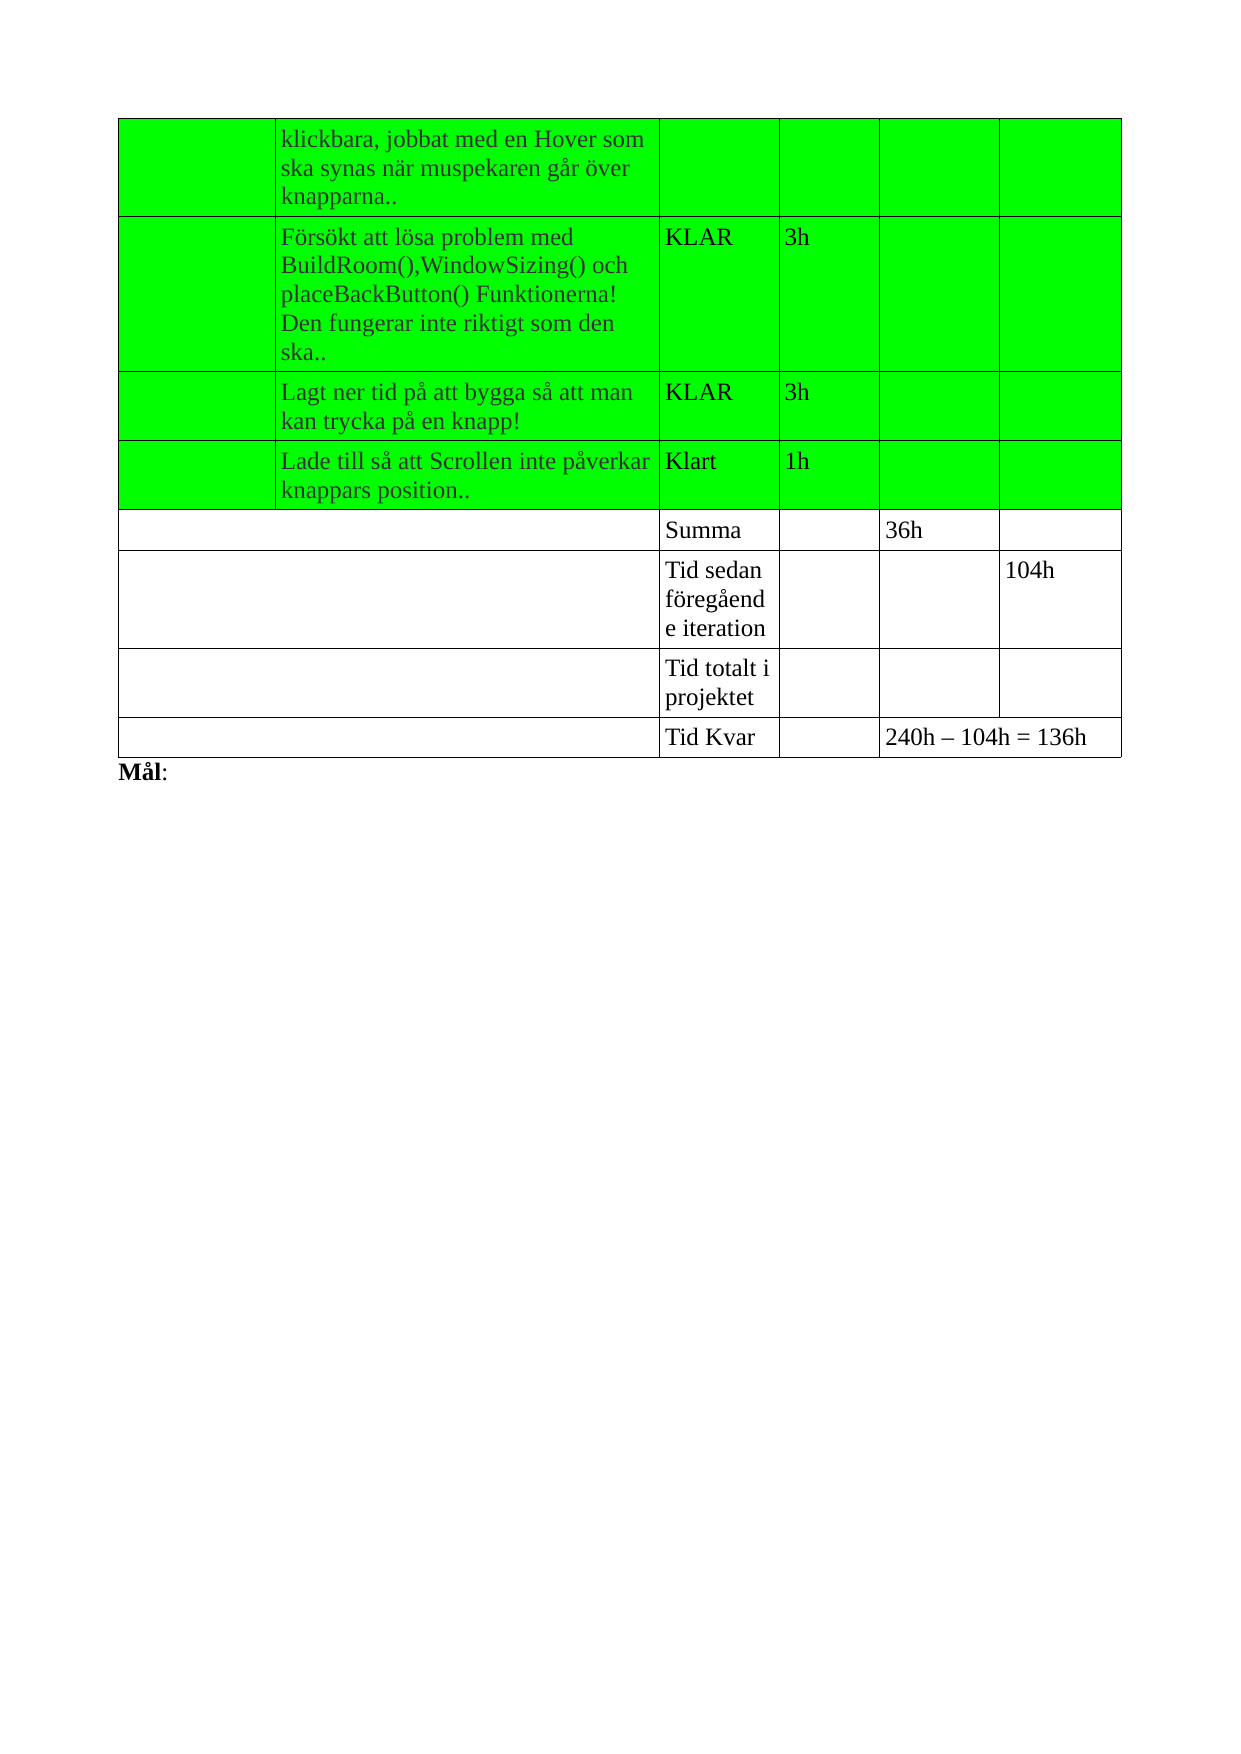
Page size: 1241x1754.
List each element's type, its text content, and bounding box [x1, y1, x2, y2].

table_cell 3h [780, 217, 879, 371]
table_cell [660, 119, 779, 216]
table_cell 36h [880, 510, 999, 550]
table_cell [780, 510, 879, 550]
table_cell 104h [1000, 551, 1121, 647]
table_cell 240h – 104h = 136h [880, 718, 1121, 757]
table_cell [880, 217, 999, 371]
table_cell Tid Kvar [660, 718, 779, 757]
table_cell [1000, 649, 1121, 717]
table_cell [119, 718, 659, 757]
table_cell [780, 718, 879, 757]
table_cell KLAR [660, 217, 779, 371]
table_cell Lade till så att Scrollen inte påverkar knappars position.. [276, 441, 659, 509]
table_cell [119, 372, 275, 440]
table_cell [780, 551, 879, 647]
table_cell [119, 510, 659, 550]
table_cell [119, 119, 275, 216]
table_cell [880, 119, 999, 216]
table_cell [1000, 510, 1121, 550]
table_cell KLAR [660, 372, 779, 440]
table_cell [780, 119, 879, 216]
table_cell Lagt ner tid på att bygga så att man kan trycka på en knapp! [276, 372, 659, 440]
table_cell [780, 649, 879, 717]
table_cell [119, 551, 659, 647]
table_cell [119, 217, 275, 371]
table_cell [1000, 119, 1121, 216]
table_cell 3h [780, 372, 879, 440]
text Mål: [118, 757, 1122, 786]
table_cell Klart [660, 441, 779, 509]
table_cell [1000, 217, 1121, 371]
table_cell Försökt att lösa problem med BuildRoom(),WindowSizing() och placeBackButton() Funktionerna! Den fungerar inte riktigt som den ska.. [276, 217, 659, 371]
table_cell [119, 441, 275, 509]
table_cell klickbara, jobbat med en Hover som ska synas när muspekaren går över knapparna.. [276, 119, 659, 216]
table_cell [119, 649, 659, 717]
table_cell Summa [660, 510, 779, 550]
table_cell [880, 372, 999, 440]
table_cell Tid totalt i projektet [660, 649, 779, 717]
table_cell [1000, 372, 1121, 440]
table_cell 1h [780, 441, 879, 509]
table_cell [880, 649, 999, 717]
table_cell [880, 551, 999, 647]
table_cell [1000, 441, 1121, 509]
table_cell [880, 441, 999, 509]
table_cell Tid sedan föregående iteration [660, 551, 779, 647]
